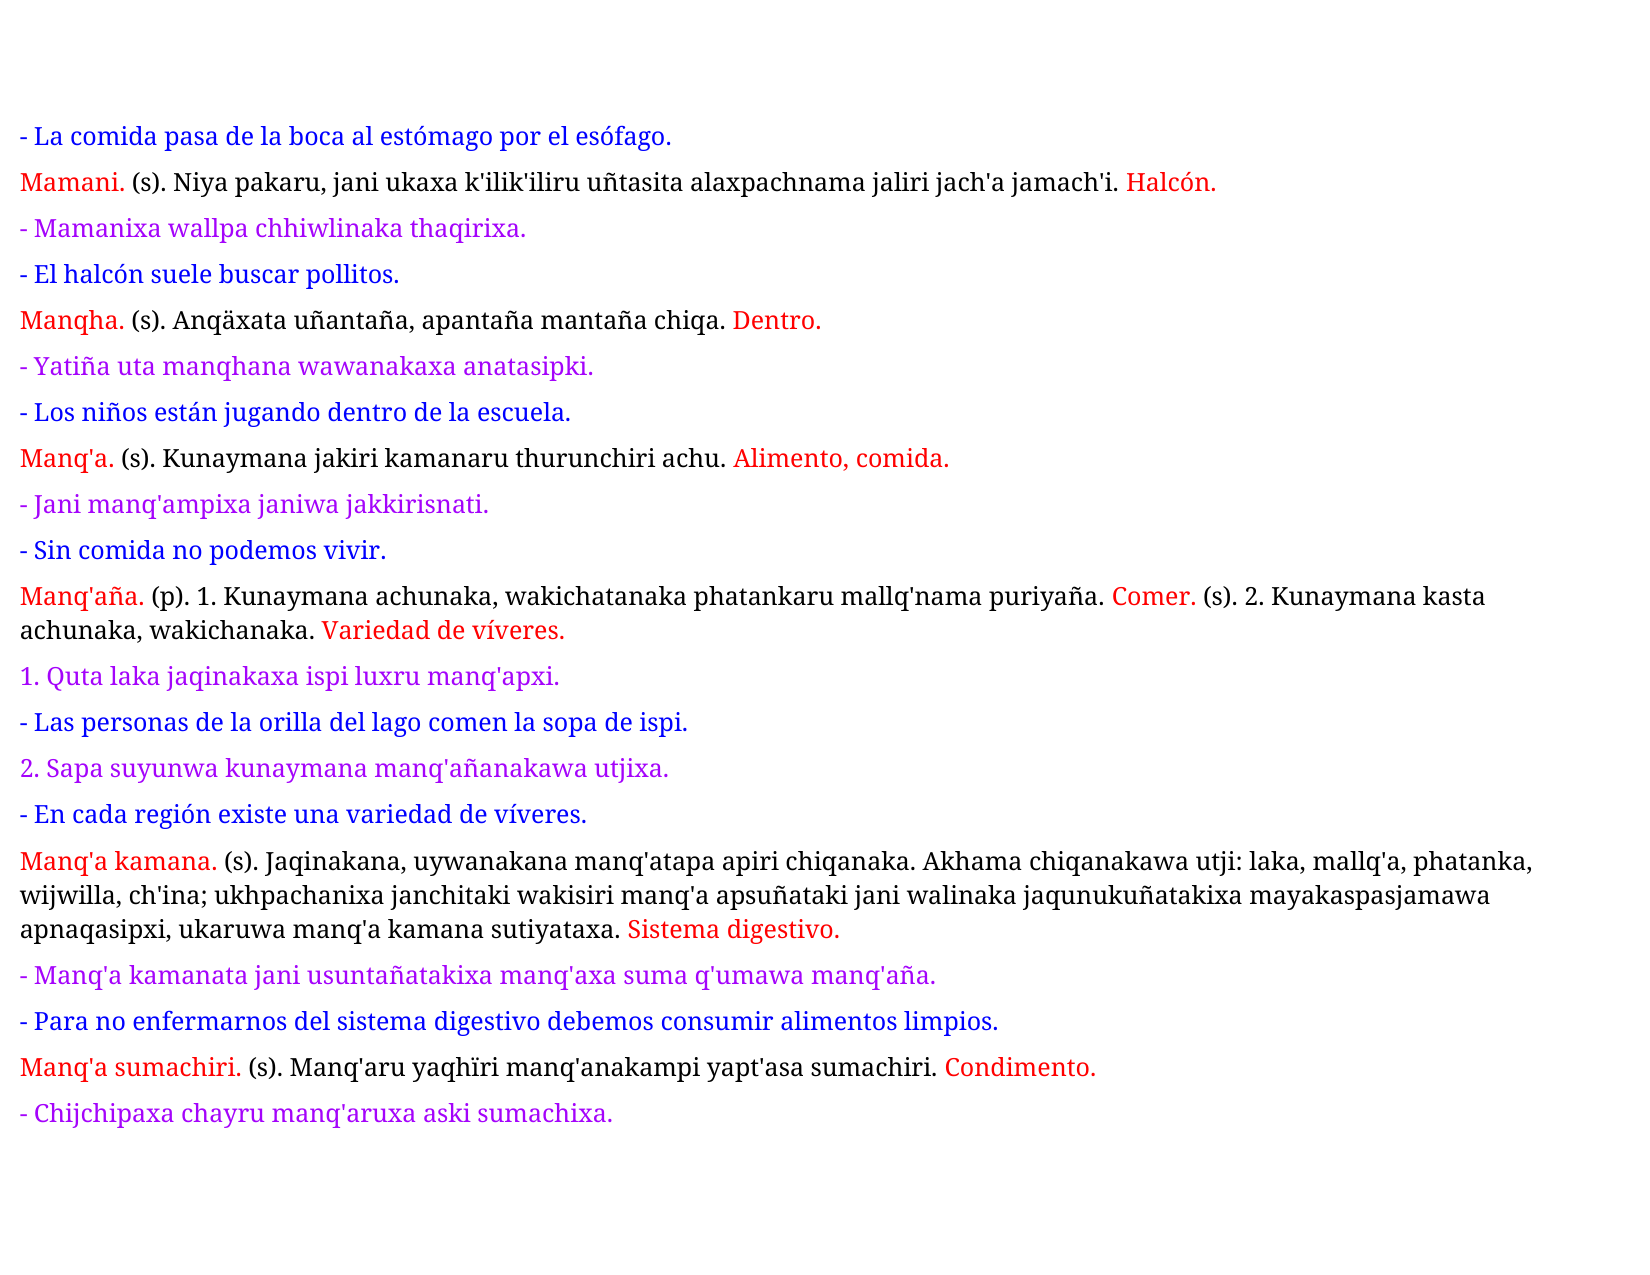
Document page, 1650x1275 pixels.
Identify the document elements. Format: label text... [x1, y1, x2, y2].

text - Jani manq'ampixa janiwa jakkirisnati. [19, 487, 1616, 521]
text - La comida pasa de la boca al estómago por el esófago. [19, 118, 1616, 153]
text - Para no enfermarnos del sistema digestivo debemos consumir alimentos limpios. [19, 1003, 1616, 1037]
text - En cada región existe una variedad de víveres. [19, 797, 1616, 831]
text - Mamanixa wallpa chhiwlinaka thaqirixa. [19, 211, 1616, 245]
text - Los niños están jugando dentro de la escuela. [19, 395, 1616, 429]
text - El halcón suele buscar pollitos. [19, 257, 1616, 291]
text Manq'a. (s). Kunaymana jakiri kamanaru thurunchiri achu. Alimento, comida. [19, 441, 1616, 475]
text Mamani. (s). Niya pakaru, jani ukaxa k'ilik'iliru uñtasita alaxpachnama jaliri jach'a jamach'i. Halcón. [19, 164, 1616, 199]
text - Yatiña uta manqhana wawanakaxa anatasipki. [19, 349, 1616, 383]
text - Sin comida no podemos vivir. [19, 533, 1616, 567]
text 2. Sapa suyunwa kunaymana manq'añanakawa utjixa. [19, 751, 1616, 785]
text Manq'aña. (p). 1. Kunaymana achunaka, wakichatanaka phatankaru mallq'nama puriyaña. Comer. (s). 2. Kunaymana kasta achunaka, wakichanaka. Variedad de víveres. [19, 579, 1616, 647]
text Manqha. (s). Anqäxata uñantaña, apantaña mantaña chiqa. Dentro. [19, 303, 1616, 337]
text - Chijchipaxa chayru manq'aruxa aski sumachixa. [19, 1096, 1616, 1129]
text - Manq'a kamanata jani usuntañatakixa manq'axa suma q'umawa manq'aña. [19, 957, 1616, 991]
text Manq'a sumachiri. (s). Manq'aru yaqhïri manq'anakampi yapt'asa sumachiri. Condimento. [19, 1049, 1616, 1083]
text 1. Quta laka jaqinakaxa ispi luxru manq'apxi. [19, 659, 1616, 693]
text - Las personas de la orilla del lago comen la sopa de ispi. [19, 705, 1616, 739]
text Manq'a kamana. (s). Jaqinakana, uywanakana manq'atapa apiri chiqanaka. Akhama chiqanakawa utji: laka, mallq'a, phatanka, wijwilla, ch'ina; ukhpachanixa janchitaki wakisiri manq'a apsuñataki jani walinaka jaqunukuñatakixa mayakaspasjamawa apnaqasipxi, ukaruwa manq'a kamana sutiyataxa. Sistema digestivo. [19, 843, 1616, 945]
